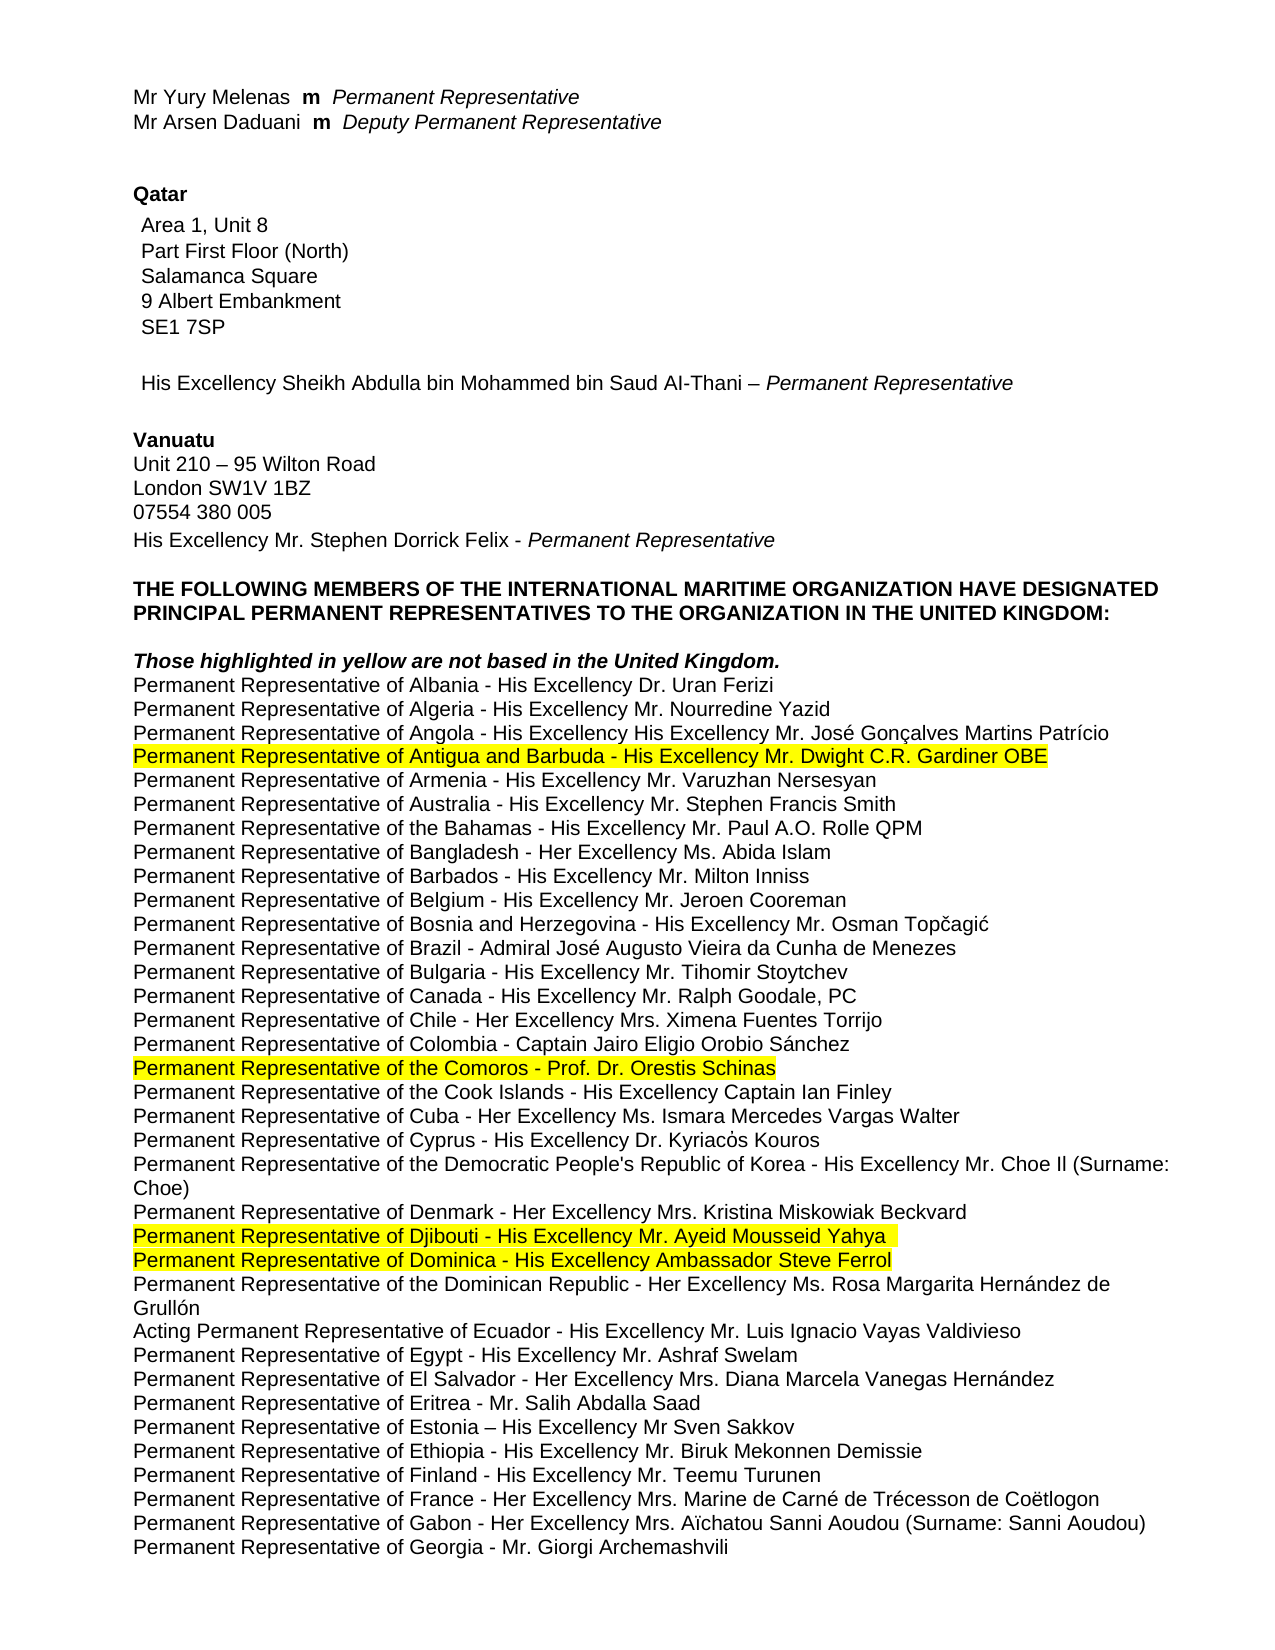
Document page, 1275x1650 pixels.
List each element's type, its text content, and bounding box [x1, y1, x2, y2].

text 07554 380 005 [133, 500, 1181, 524]
text London SW1V 1BZ [133, 476, 1181, 500]
text Unit 210 – 95 Wilton Road [133, 452, 1181, 476]
text His Excellency Mr. Stephen Dorrick Felix - Permanent Representative [133, 524, 1181, 553]
text Vanuatu [133, 428, 1181, 452]
text Mr Arsen Daduani m Deputy Permanent Representative [133, 110, 1181, 134]
table_header [1144, 206, 1180, 404]
text Qatar [133, 182, 1181, 206]
text Permanent Representative of Albania - His Excellency Dr. Uran Ferizi Permanent Representative of Algeria - His Excellency Mr. Nourredine Yazid Permanent Representative of Angola - His Excellency His Excellency Mr. José Gonçalves Martins Patrício Permanent Representative of Antigua and Barbuda - His Excellency Mr. Dwight C.R. Gardiner OBE Permanent Representative of Armenia - His Excellency Mr. Varuzhan Nersesyan Permanent Representative of Australia - His Excellency Mr. Stephen Francis Smith Permanent Representative of the Bahamas - His Excellency Mr. Paul A.O. Rolle QPM Permanent Representative of Bangladesh - Her Excellency Ms. Abida Islam Permanent Representative of Barbados - His Excellency Mr. Milton Inniss Permanent Representative of Belgium - His Excellency Mr. Jeroen Cooreman Permanent Representative of Bosnia and Herzegovina - His Excellency Mr. Osman Topčagić Permanent Representative of Brazil - Admiral José Augusto Vieira da Cunha de Menezes Permanent Representative of Bulgaria - His Excellency Mr. Tihomir Stoytchev Permanent Representative of Canada - His Excellency Mr. Ralph Goodale, PC Permanent Representative of Chile - Her Excellency Mrs. Ximena Fuentes Torrijo Permanent Representative of Colombia - Captain Jairo Eligio Orobio Sánchez Permanent Representative of the Comoros - Prof. Dr. Orestis Schinas Permanent Representative of the Cook Islands - His Excellency Captain Ian Finley Permanent Representative of Cuba - Her Excellency Ms. Ismara Mercedes Vargas Walter Permanent Representative of Cyprus - His Excellency Dr. Kyriacὀs Kouros Permanent Representative of the Democratic People's Republic of Korea - His Excellency Mr. Choe Il (Surname: Choe) Permanent Representative of Denmark - Her Excellency Mrs. Kristina Miskowiak Beckvard Permanent Representative of Djibouti - His Excellency Mr. Ayeid Mousseid Yahya Permanent Representative of Dominica - His Excellency Ambassador Steve Ferrol Permanent Representative of the Dominican Republic - Her Excellency Ms. Rosa Margarita Hernández de Grullón Acting Permanent Representative of Ecuador - His Excellency Mr. Luis Ignacio Vayas Valdivieso Permanent Representative of Egypt - His Excellency Mr. Ashraf Swelam Permanent Representative of El Salvador - Her Excellency Mrs. Diana Marcela Vanegas Hernández Permanent Representative of Eritrea - Mr. Salih Abdalla Saad Permanent Representative of Estonia – His Excellency Mr Sven Sakkov Permanent Representative of Ethiopia - His Excellency Mr. Biruk Mekonnen Demissie Permanent Representative of Finland - His Excellency Mr. Teemu Turunen Permanent Representative of France - Her Excellency Mrs. Marine de Carné de Trécesson de Coëtlogon Permanent Representative of Gabon - Her Excellency Mrs. Aïchatou Sanni Aoudou (Surname: Sanni Aoudou) Permanent Representative of Georgia - Mr. Giorgi Archemashvili [133, 672, 1181, 1559]
text Mr Yury Melenas m Permanent Representative [133, 81, 1181, 110]
text Those highlighted in yellow are not based in the United Kingdom. [133, 648, 1181, 672]
table_header Area 1, Unit 8 Part First Floor (North) Salamanca Square 9 Albert Embankment SE1 7SP His Excellency Sheikh Abdulla bin Mohammed bin Saud AI-Thani – Permanent Representative [133, 206, 1144, 404]
text THE FOLLOWING MEMBERS OF THE INTERNATIONAL MARITIME ORGANIZATION HAVE DESIGNATED PRINCIPAL PERMANENT REPRESENTATIVES TO THE ORGANIZATION IN THE UNITED KINGDOM: [133, 577, 1181, 624]
